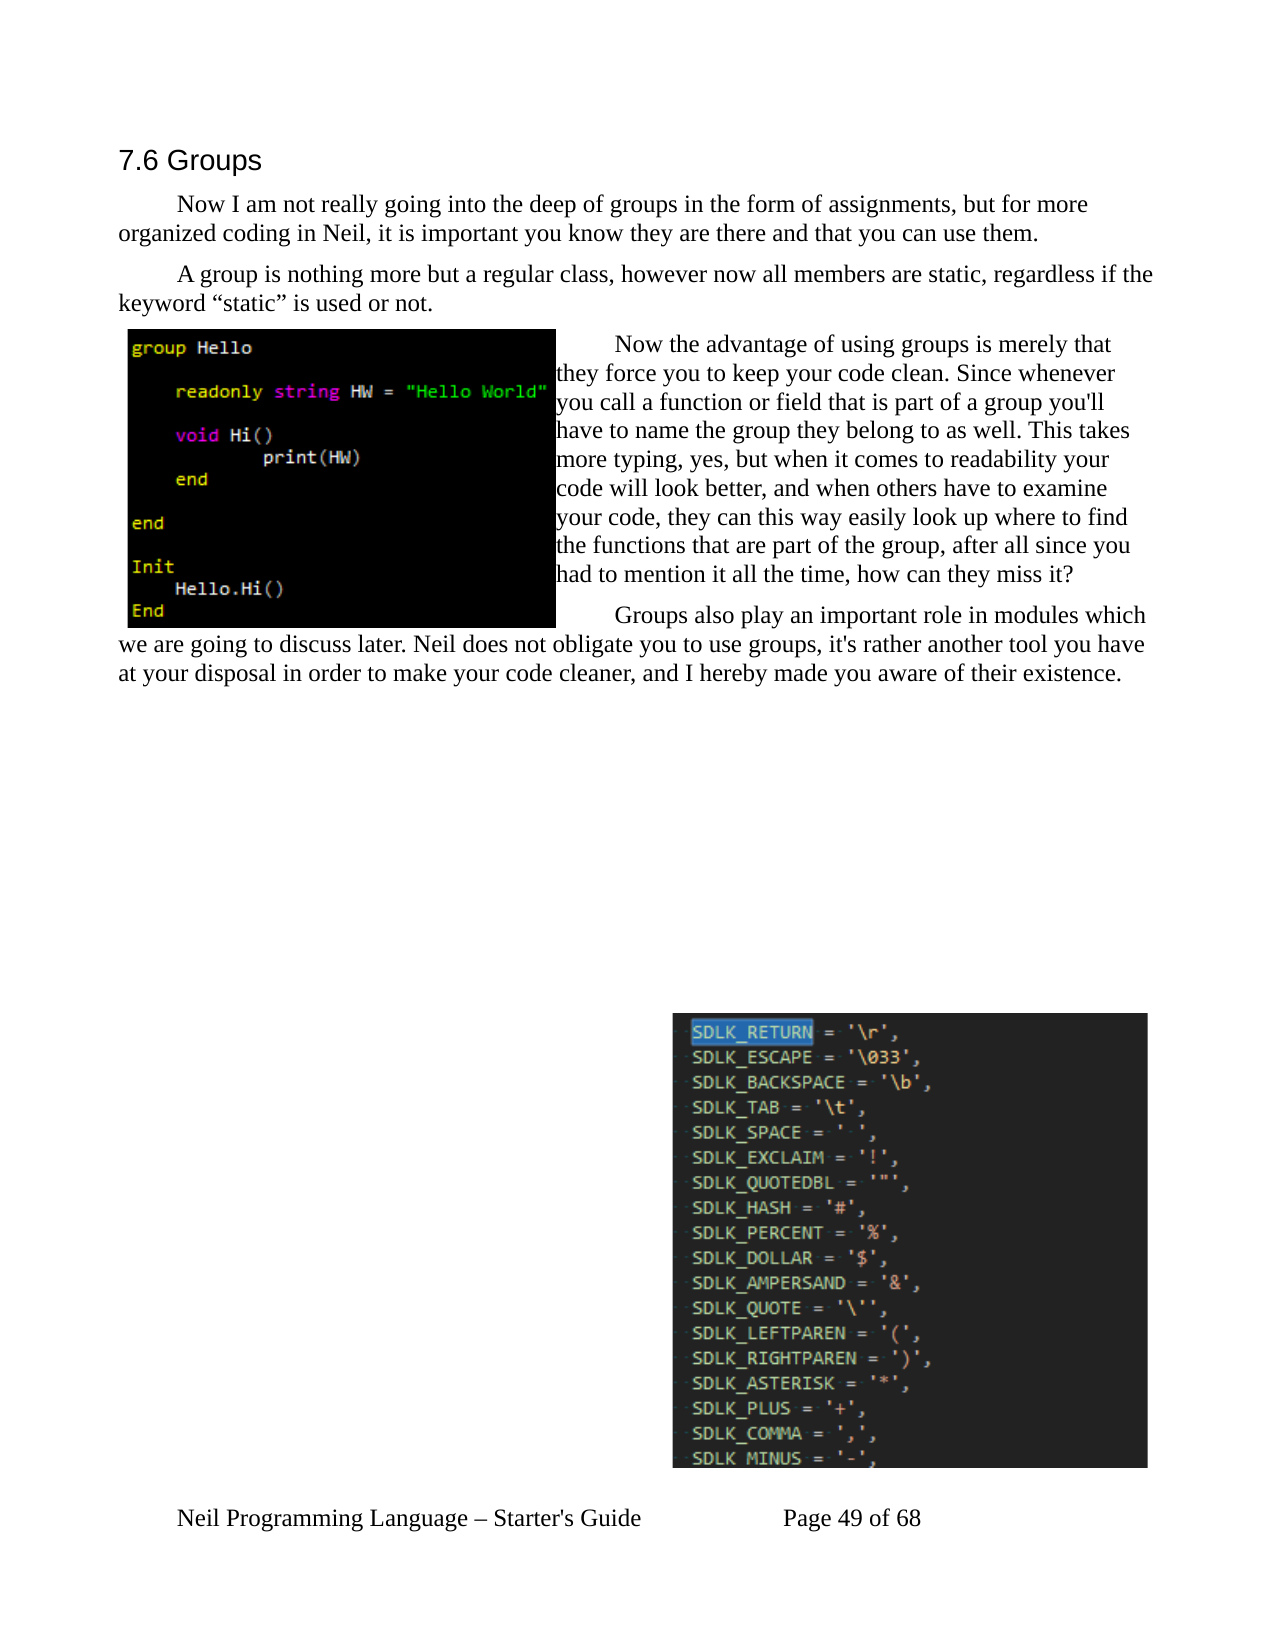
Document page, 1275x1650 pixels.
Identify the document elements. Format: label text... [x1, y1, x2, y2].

text Groups also play an important role in modules which we are going to discuss later. Neil does not obligate you to use groups, it's rather another tool you have at your disposal in order to make your code cleaner, and I hereby made you aware of their existence. [118, 600, 1157, 687]
text Now I am not really going into the deep of groups in the form of assignments, but for more organized coding in Neil, it is important you know they are there and that you can use them. [118, 189, 1157, 247]
picture [127, 329, 556, 628]
text A group is nothing more but a regular class, however now all members are static, regardless if the keyword “static” is used or not. [118, 259, 1157, 317]
picture [672, 1013, 1148, 1468]
text Now the advantage of using groups is merely that they force you to keep your code clean. Since whenever you call a function or field that is part of a group you'll have to name the group they belong to as well. This takes more typing, yes, but when it comes to readability your code will look better, and when others have to examine your code, they can this way easily look up where to find the functions that are part of the group, after all since you had to mention it all the time, how can they miss it? [556, 329, 1157, 588]
subtitle 7.6 Groups [118, 143, 1157, 177]
